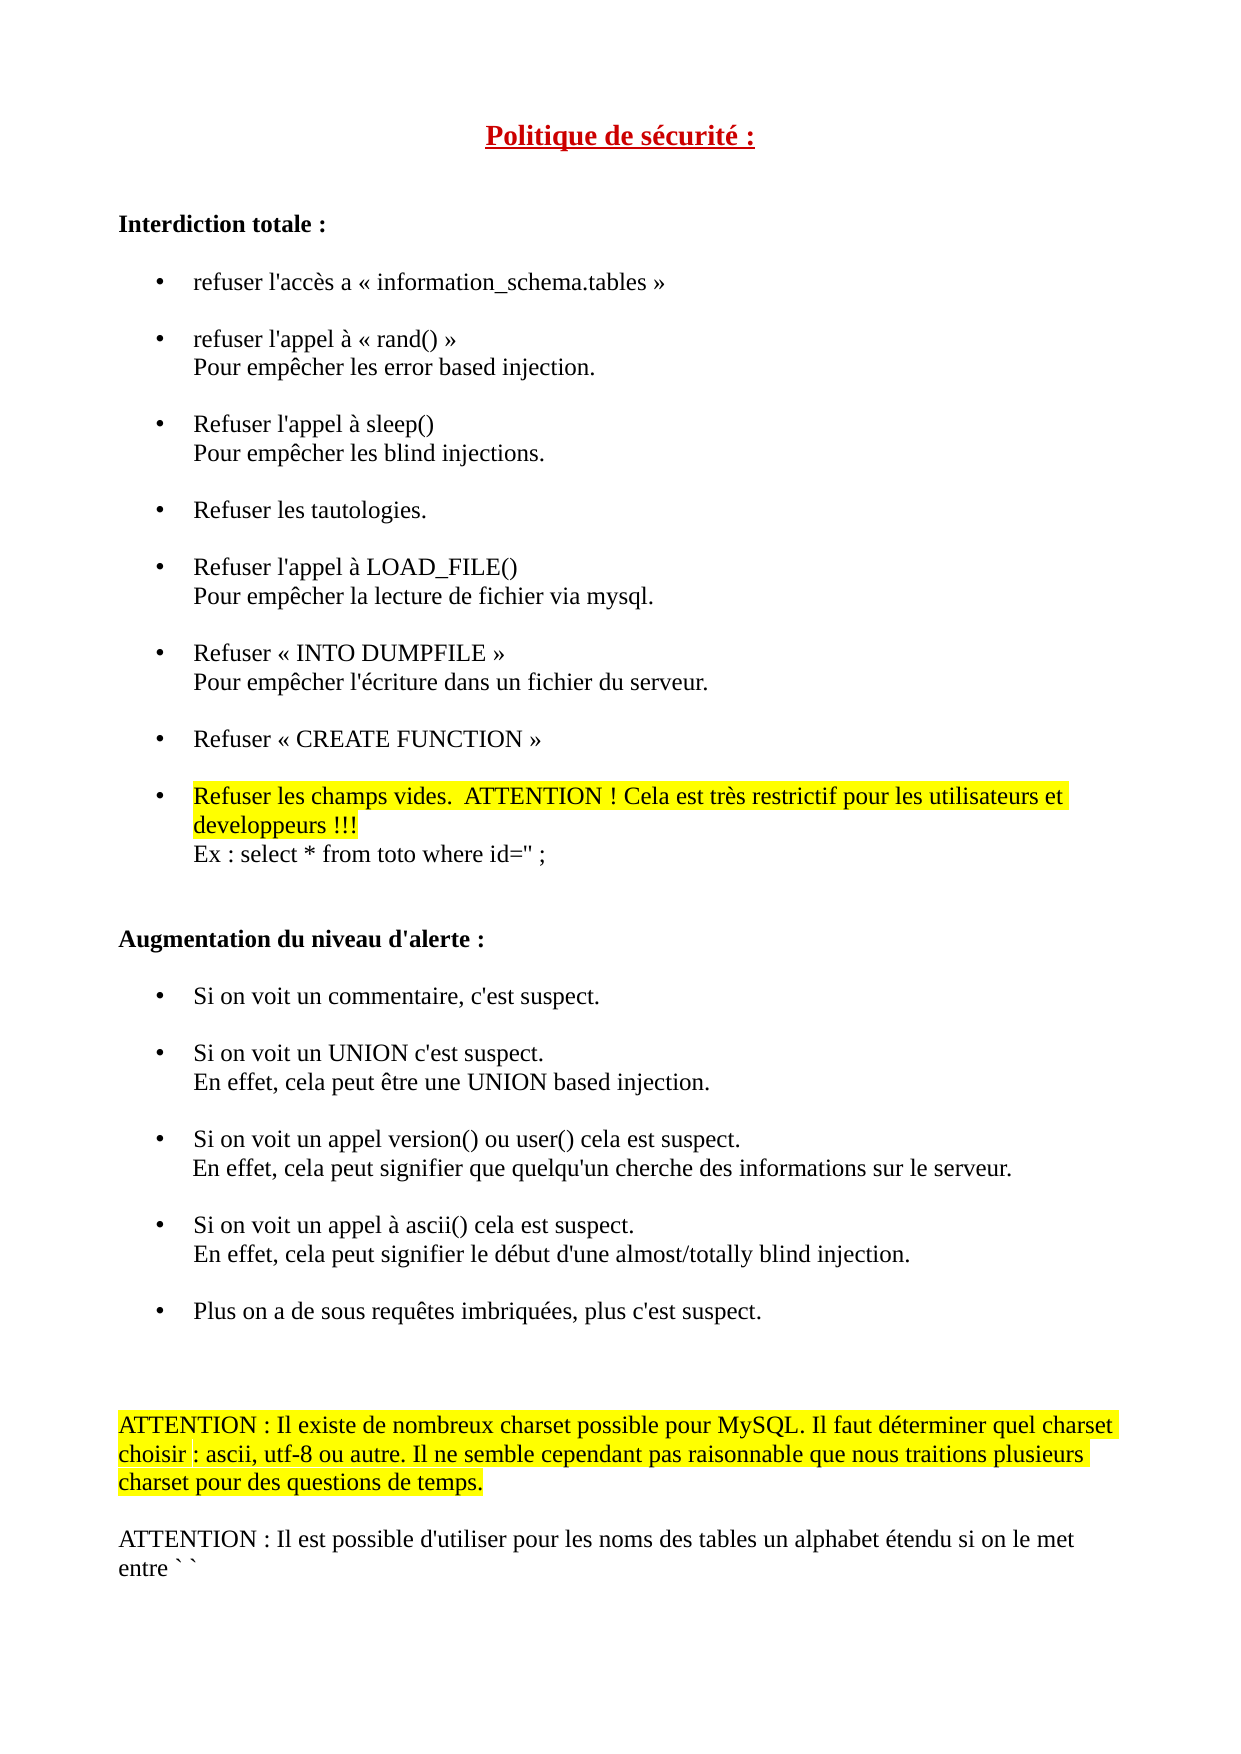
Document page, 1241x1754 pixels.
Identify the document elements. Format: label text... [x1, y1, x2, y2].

text En effet, cela peut signifier que quelqu'un cherche des informations sur le serveur. [118, 1153, 1122, 1182]
list En effet, cela peut signifier le début d'une almost/totally blind injection. [156, 1239, 1122, 1268]
list Refuser les tautologies. [156, 495, 1122, 524]
list Refuser « CREATE FUNCTION » [156, 724, 1122, 753]
list En effet, cela peut être une UNION based injection. [156, 1067, 1122, 1096]
text ATTENTION : Il est possible d'utiliser pour les noms des tables un alphabet étendu si on le met entre ` ` [118, 1524, 1122, 1582]
list Refuser l'appel à LOAD_FILE() [156, 552, 1122, 581]
list Refuser « INTO DUMPFILE » [156, 638, 1122, 667]
list Si on voit un UNION c'est suspect. [156, 1038, 1122, 1067]
list Pour empêcher les error based injection. [156, 352, 1122, 381]
text ATTENTION : Il existe de nombreux charset possible pour MySQL. Il faut déterminer quel charset choisir : ascii, utf-8 ou autre. Il ne semble cependant pas raisonnable que nous traitions plusieurs charset pour des questions de temps. [118, 1410, 1122, 1496]
list Refuser l'appel à sleep() [156, 409, 1122, 438]
list Si on voit un appel à ascii() cela est suspect. [156, 1210, 1122, 1239]
list Pour empêcher l'écriture dans un fichier du serveur. [156, 667, 1122, 696]
list Plus on a de sous requêtes imbriquées, plus c'est suspect. [156, 1296, 1122, 1325]
text Augmentation du niveau d'alerte : [118, 924, 1122, 953]
text Politique de sécurité : [118, 118, 1122, 152]
list refuser l'accès a « information_schema.tables » [156, 267, 1122, 295]
list Refuser les champs vides. ATTENTION ! Cela est très restrictif pour les utilisateurs et developpeurs !!! [156, 781, 1122, 839]
list Si on voit un commentaire, c'est suspect. [156, 981, 1122, 1010]
list refuser l'appel à « rand() » [156, 324, 1122, 352]
text Interdiction totale : [118, 209, 1122, 238]
list Pour empêcher la lecture de fichier via mysql. [156, 581, 1122, 610]
list Pour empêcher les blind injections. [156, 438, 1122, 467]
list Si on voit un appel version() ou user() cela est suspect. [156, 1124, 1122, 1153]
list Ex : select * from toto where id='' ; [156, 839, 1122, 867]
